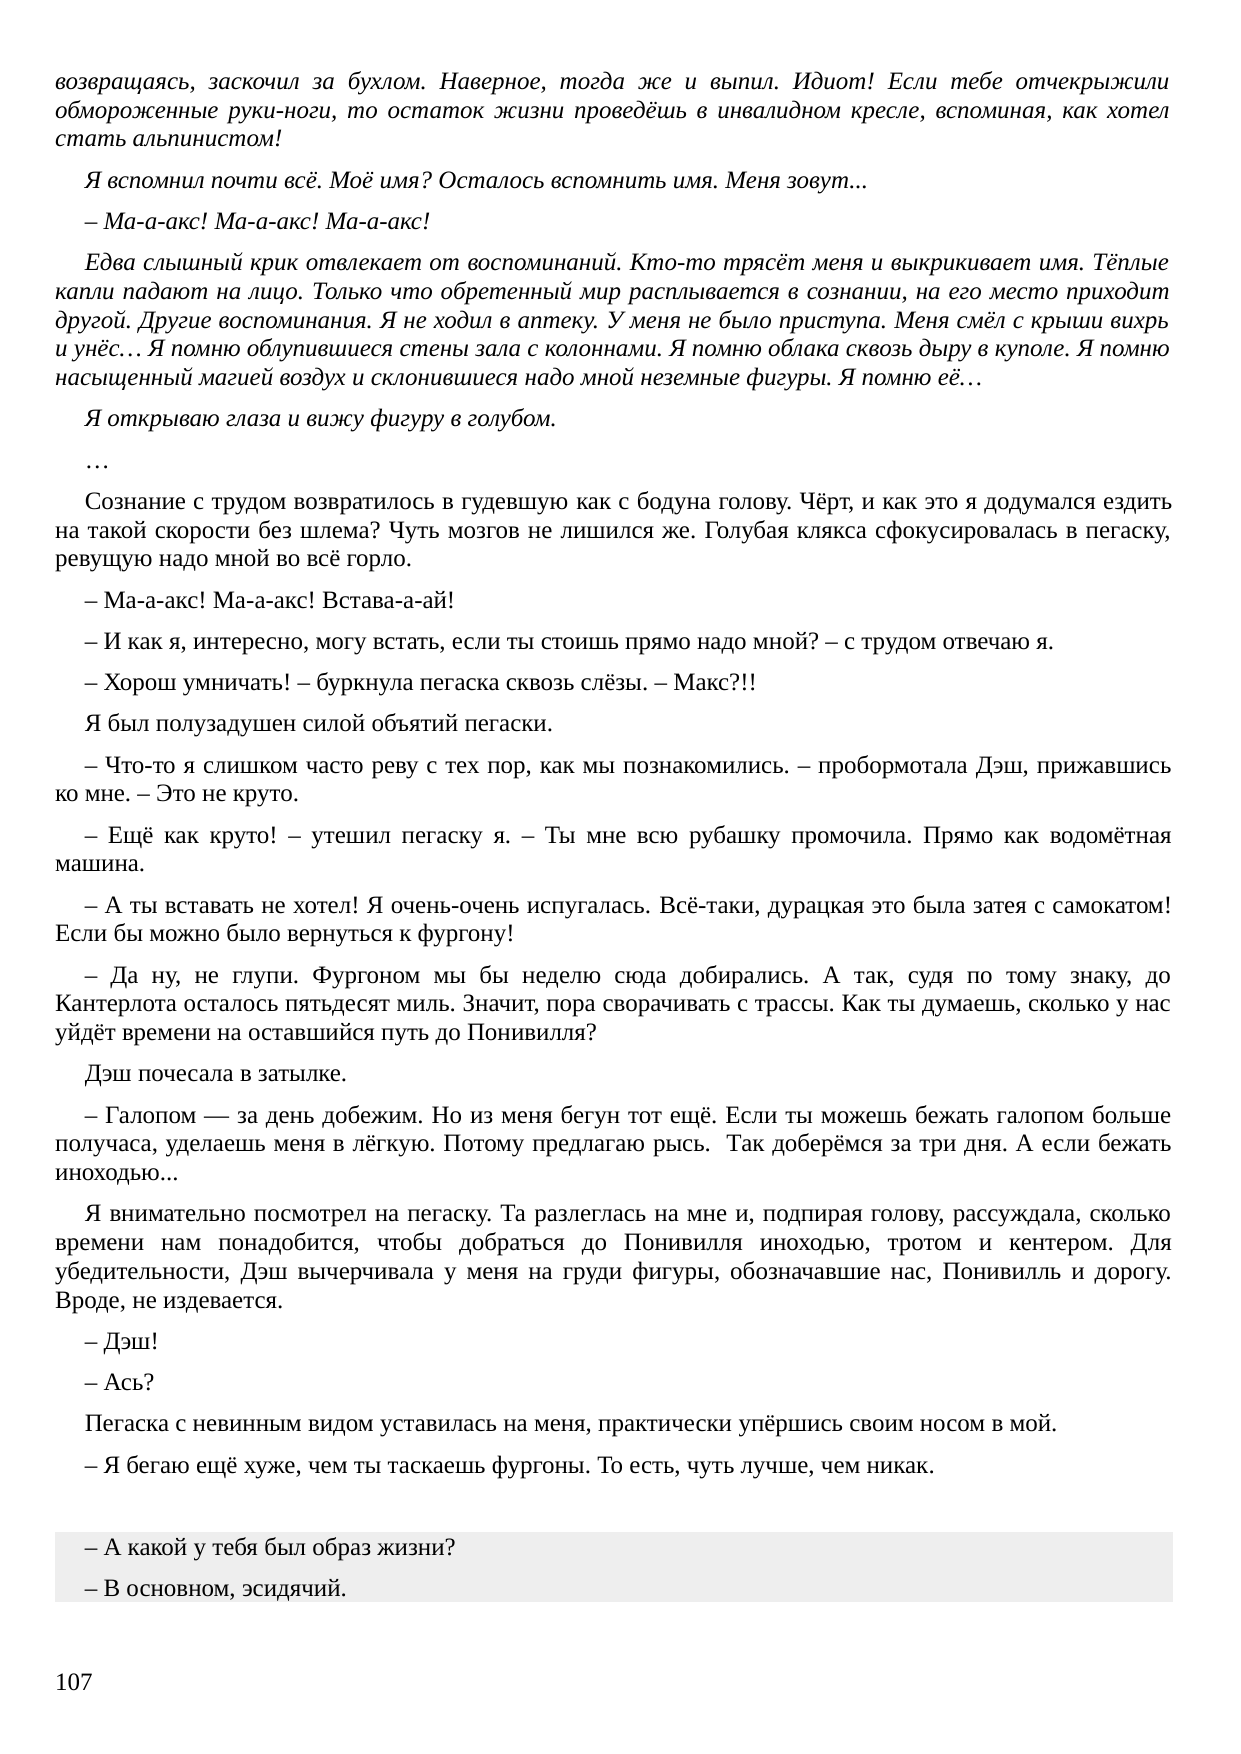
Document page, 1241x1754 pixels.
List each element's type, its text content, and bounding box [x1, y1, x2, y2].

text – Ась? [55, 1367, 1173, 1396]
text – Галопом — за день добежим. Но из меня бегун тот ещё. Если ты можешь бежать галопом больше получаса, уделаешь меня в лёгкую. Потому предлагаю рысь. Так доберёмся за три дня. А если бежать иноходью... [55, 1100, 1173, 1186]
text Я внимательно посмотрел на пегаску. Та разлеглась на мне и, подпирая голову, рассуждала, сколько времени нам понадобится, чтобы добраться до Понивилля иноходью, тротом и кентером. Для убедительности, Дэш вычерчивала у меня на груди фигуры, обозначавшие нас, Понивилль и дорогу. Вроде, не издевается. [55, 1198, 1173, 1313]
text – И как я, интересно, могу встать, если ты стоишь прямо надо мной? – с трудом отвечаю я. [55, 626, 1173, 655]
text Дэш почесала в затылке. [55, 1058, 1173, 1087]
text – Ма-а-акс! Ма-а-акс! Ма-а-акс! [55, 206, 1173, 235]
text – Хорош умничать! – буркнула пегаска сквозь слёзы. – Макс?!! [55, 667, 1173, 696]
text – Дэш! [55, 1326, 1173, 1355]
text Сознание с трудом возвратилось в гудевшую как с бодуна голову. Чёрт, и как это я додумался ездить на такой скорости без шлема? Чуть мозгов не лишился же. Голубая клякса сфокусировалась в пегаску, ревущую надо мной во всё горло. [55, 486, 1173, 572]
text Едва слышный крик отвлекает от воспоминаний. Кто-то трясёт меня и выкрикивает имя. Тёплые капли падают на лицо. Только что обретенный мир расплывается в сознании, на его место приходит другой. Другие воспоминания. Я не ходил в аптеку. У меня не было приступа. Меня смёл с крыши вихрь и унёс… Я помню облупившиеся стены зала с колоннами. Я помню облака сквозь дыру в куполе. Я помню насыщенный магией воздух и склонившиеся надо мной неземные фигуры. Я помню её… [55, 247, 1173, 391]
text – А какой у тебя был образ жизни? [55, 1532, 1173, 1561]
text Я вспомнил почти всё. Моё имя? Осталось вспомнить имя. Меня зовут... [55, 165, 1173, 193]
text – А ты вставать не хотел! Я очень-очень испугалась. Всё-таки, дурацкая это была затея с самокатом! Если бы можно было вернуться к фургону! [55, 890, 1173, 947]
text Пегаска с невинным видом уставилась на меня, практически упёршись своим носом в мой. [55, 1408, 1173, 1437]
text – Ещё как круто! – утешил пегаску я. – Ты мне всю рубашку промочила. Прямо как водомётная машина. [55, 820, 1173, 877]
text – Да ну, не глупи. Фургоном мы бы неделю сюда добирались. А так, судя по тому знаку, до Кантерлота осталось пятьдесят миль. Значит, пора сворачивать с трассы. Как ты думаешь, сколько у нас уйдёт времени на оставшийся путь до Понивилля? [55, 960, 1173, 1046]
text возвращаясь, заскочил за бухлом. Наверное, тогда же и выпил. Идиот! Если тебе отчекрыжили обмороженные руки-ноги, то остаток жизни проведёшь в инвалидном кресле, вспоминая, как хотел стать альпинистом! [55, 66, 1173, 152]
text – Я бегаю ещё хуже, чем ты таскаешь фургоны. То есть, чуть лучше, чем никак. [55, 1450, 1173, 1478]
text … [55, 445, 1173, 473]
text – В основном, эсидячий. [55, 1573, 1173, 1602]
text – Что-то я слишком часто реву с тех пор, как мы познакомились. – пробормотала Дэш, прижавшись ко мне. – Это не круто. [55, 750, 1173, 807]
text Я был полузадушен силой объятий пегаски. [55, 708, 1173, 737]
text Я открываю глаза и вижу фигуру в голубом. [55, 403, 1173, 432]
text – Ма-а-акс! Ма-а-акс! Встава-а-ай! [55, 585, 1173, 613]
